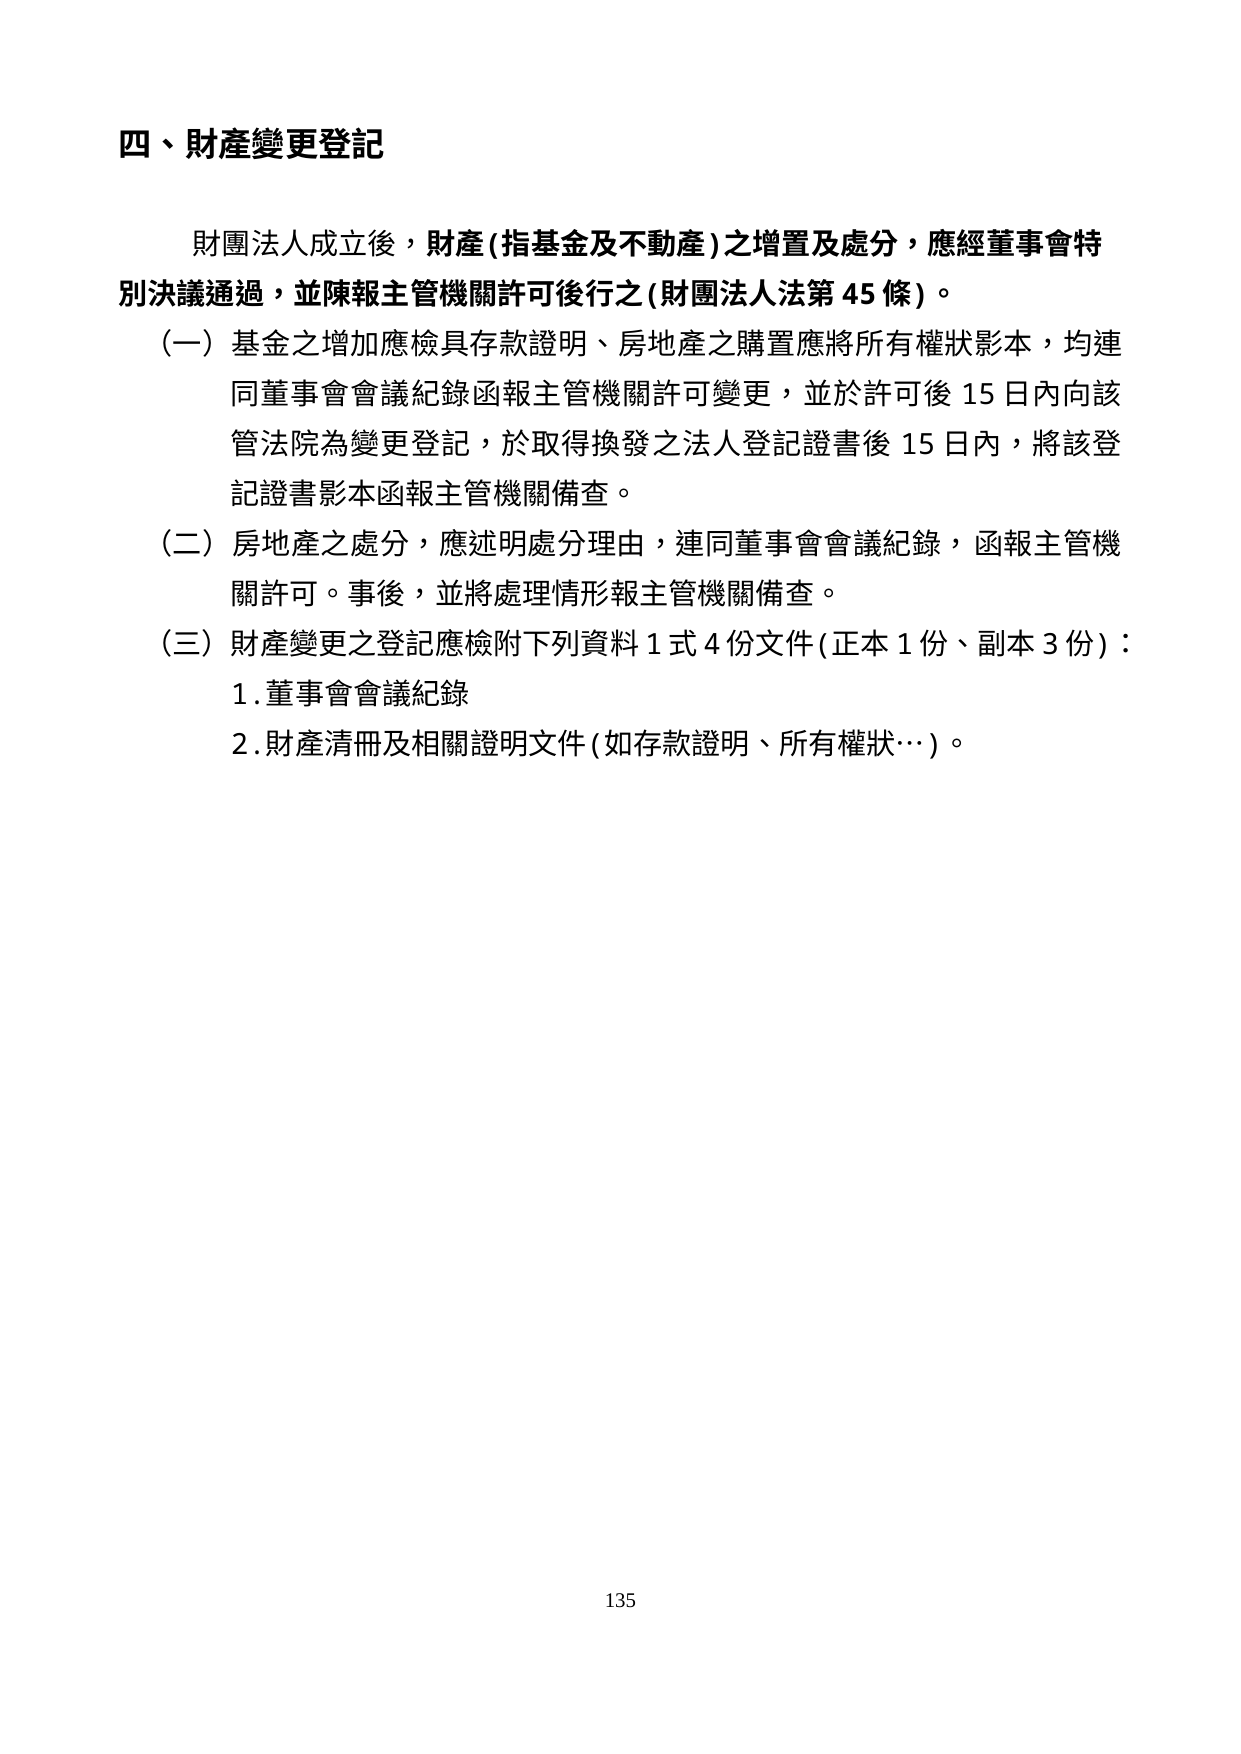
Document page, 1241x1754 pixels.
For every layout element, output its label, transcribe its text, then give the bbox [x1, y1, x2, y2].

text 1.董事會會議紀錄 [231, 664, 1122, 714]
text （二）房地產之處分，應述明處分理由，連同董事會會議紀錄，函報主管機關許可。事後，並將處理情形報主管機關備查。 [143, 514, 1122, 614]
text 2.財產清冊及相關證明文件(如存款證明、所有權狀…)。 [231, 714, 1122, 764]
text 財團法人成立後，財產(指基金及不動產)之增置及處分，應經董事會特別決議通過，並陳報主管機關許可後行之(財團法人法第45條)。 [118, 214, 1122, 314]
text （三）財產變更之登記應檢附下列資料1式4份文件(正本1份、副本3份)： [143, 614, 1122, 664]
text 四、財產變更登記 [118, 118, 1122, 166]
text （一）基金之增加應檢具存款證明、房地產之購置應將所有權狀影本，均連同董事會會議紀錄函報主管機關許可變更，並於許可後15日內向該管法院為變更登記，於取得換發之法人登記證書後15日內，將該登記證書影本函報主管機關備查。 [143, 314, 1122, 514]
